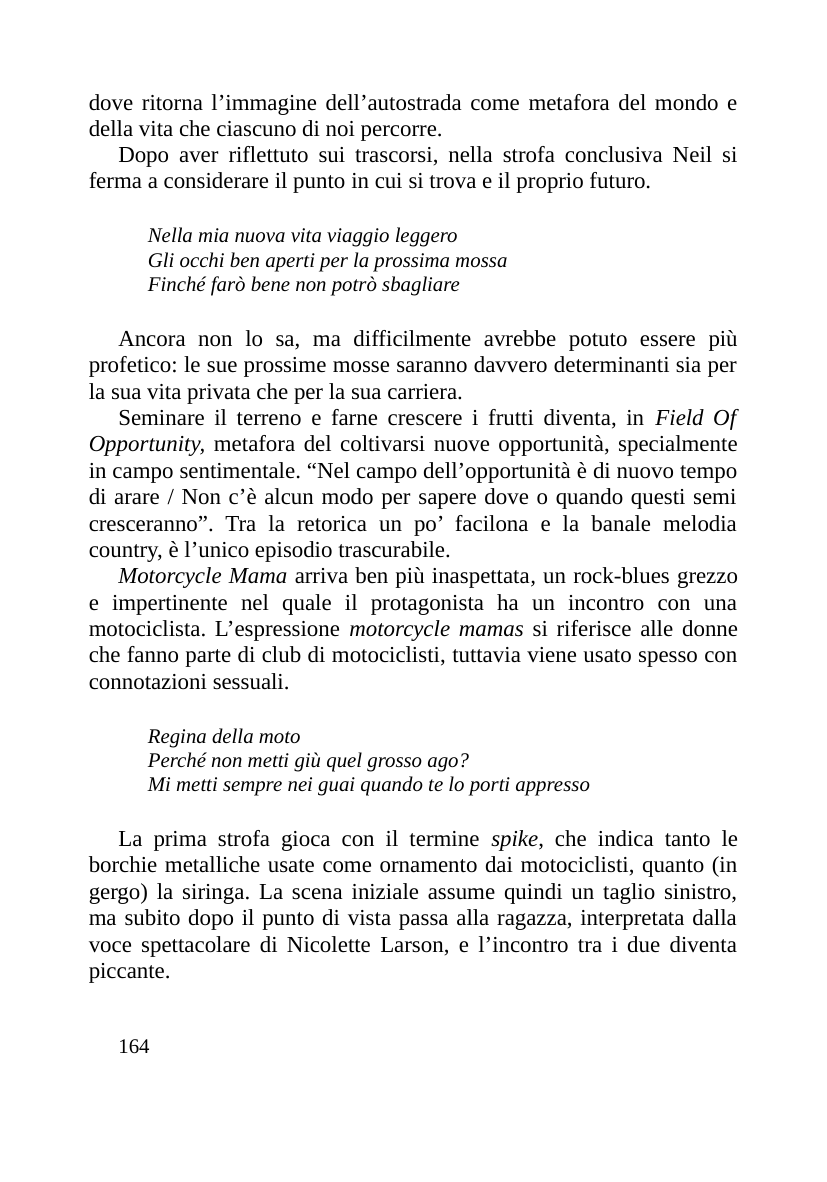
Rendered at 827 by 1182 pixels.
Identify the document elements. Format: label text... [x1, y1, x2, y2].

text La prima strofa gioca con il termine spike, che indica tanto le borchie metalliche usate come ornamento dai motociclisti, quanto (in gergo) la siringa. La scena iniziale assume quindi un taglio sinistro, ma subito dopo il punto di vista passa alla ragazza, interpretata dalla voce spettacolare di Nicolette Larson, e l’incontro tra i due diventa piccante. [88, 825, 738, 983]
text Ancora non lo sa, ma difficilmente avrebbe potuto essere più profetico: le sue prossime mosse saranno davvero determinanti sia per la sua vita privata che per la sua carriera. [88, 325, 738, 404]
text Dopo aver riflettuto sui trascorsi, nella strofa conclusiva Neil si ferma a considerare il punto in cui si trova e il proprio futuro. [88, 141, 738, 194]
text dove ritorna l’immagine dell’autostrada come metafora del mondo e della vita che ciascuno di noi percorre. [88, 88, 738, 141]
text Mi metti sempre nei guai quando te lo porti appresso [88, 772, 738, 796]
text Gli occhi ben aperti per la prossima mossa [88, 247, 738, 272]
text Seminare il terreno e farne crescere i frutti diventa, in Field Of Opportunity, metafora del coltivarsi nuove opportunità, specialmente in campo sentimentale. “Nel campo dell’opportunità è di nuovo tempo di arare / Non c’è alcun modo per sapere dove o quando questi semi cresceranno”. Tra la retorica un po’ facilona e la banale melodia country, è l’unico episodio trascurabile. [88, 404, 738, 562]
text Perché non metti giù quel grosso ago? [88, 748, 738, 772]
text Nella mia nuova vita viaggio leggero [88, 223, 738, 247]
text Motorcycle Mama arriva ben più inaspettata, un rock-blues grezzo e impertinente nel quale il protagonista ha un incontro con una motociclista. L’espressione motorcycle mamas si riferisce alle donne che fanno parte di club di motociclisti, tuttavia viene usato spesso con connotazioni sessuali. [88, 562, 738, 694]
text Finché farò bene non potrò sbagliare [88, 272, 738, 296]
text Regina della moto [88, 723, 738, 748]
